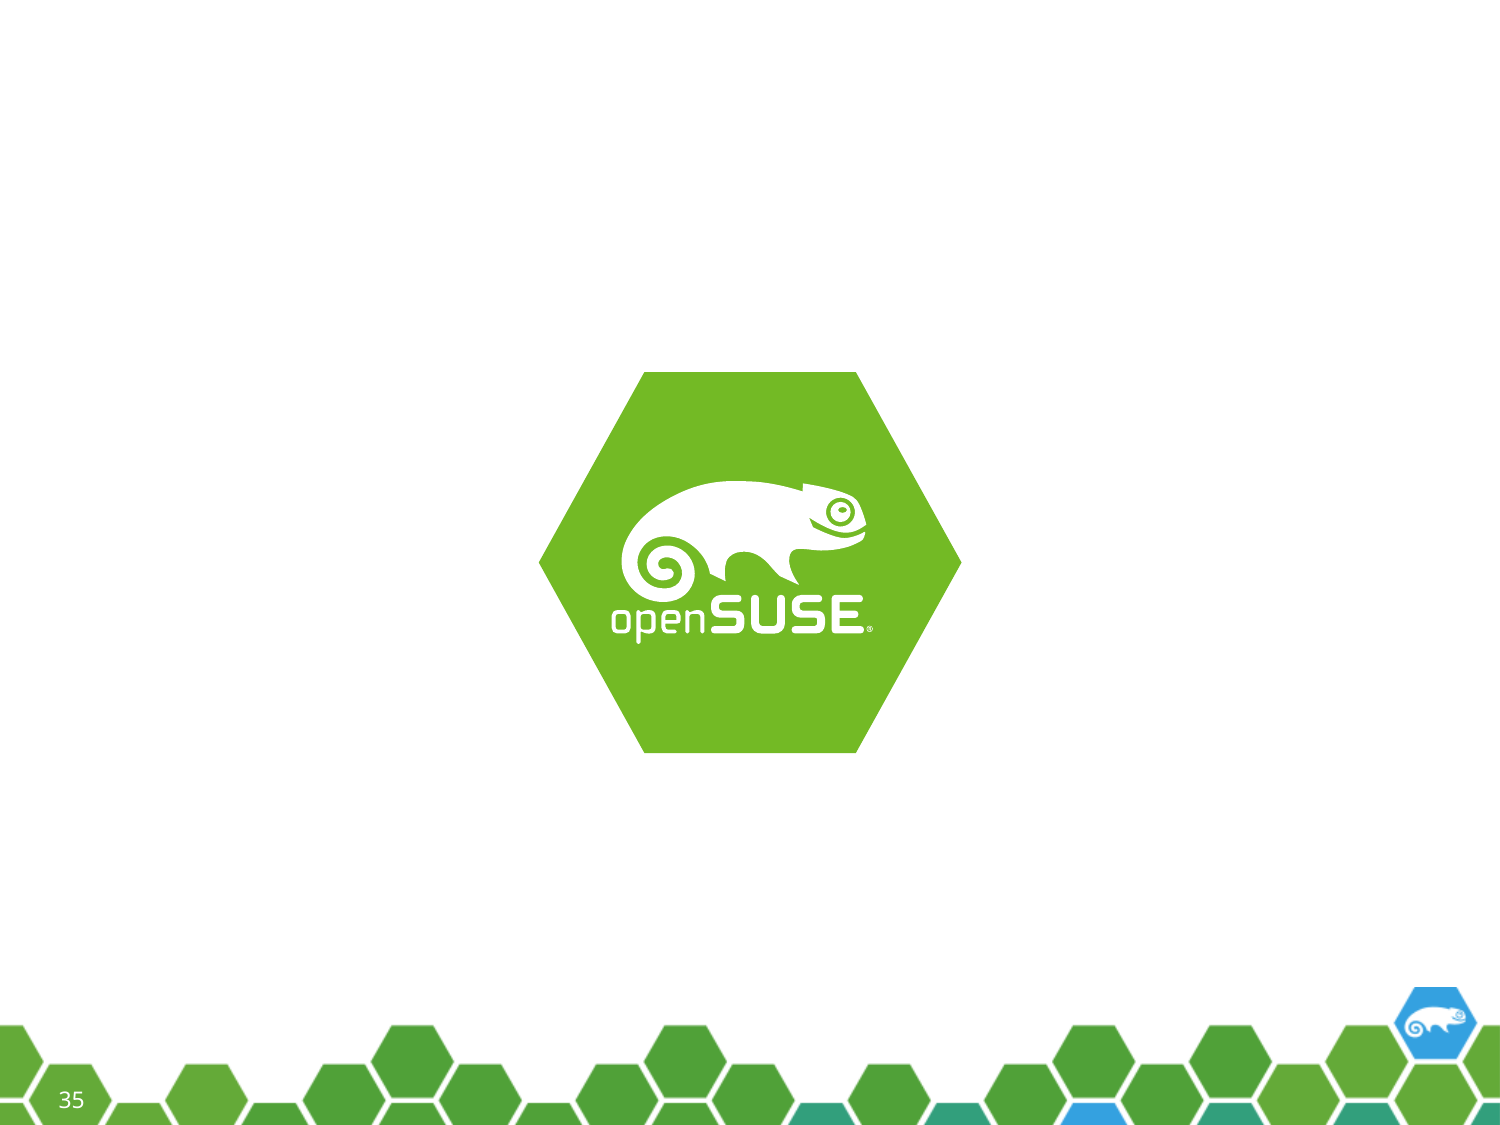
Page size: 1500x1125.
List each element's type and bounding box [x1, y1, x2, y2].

picture [0, 987, 1500, 1125]
text_box [538, 372, 962, 754]
picture [611, 481, 873, 644]
